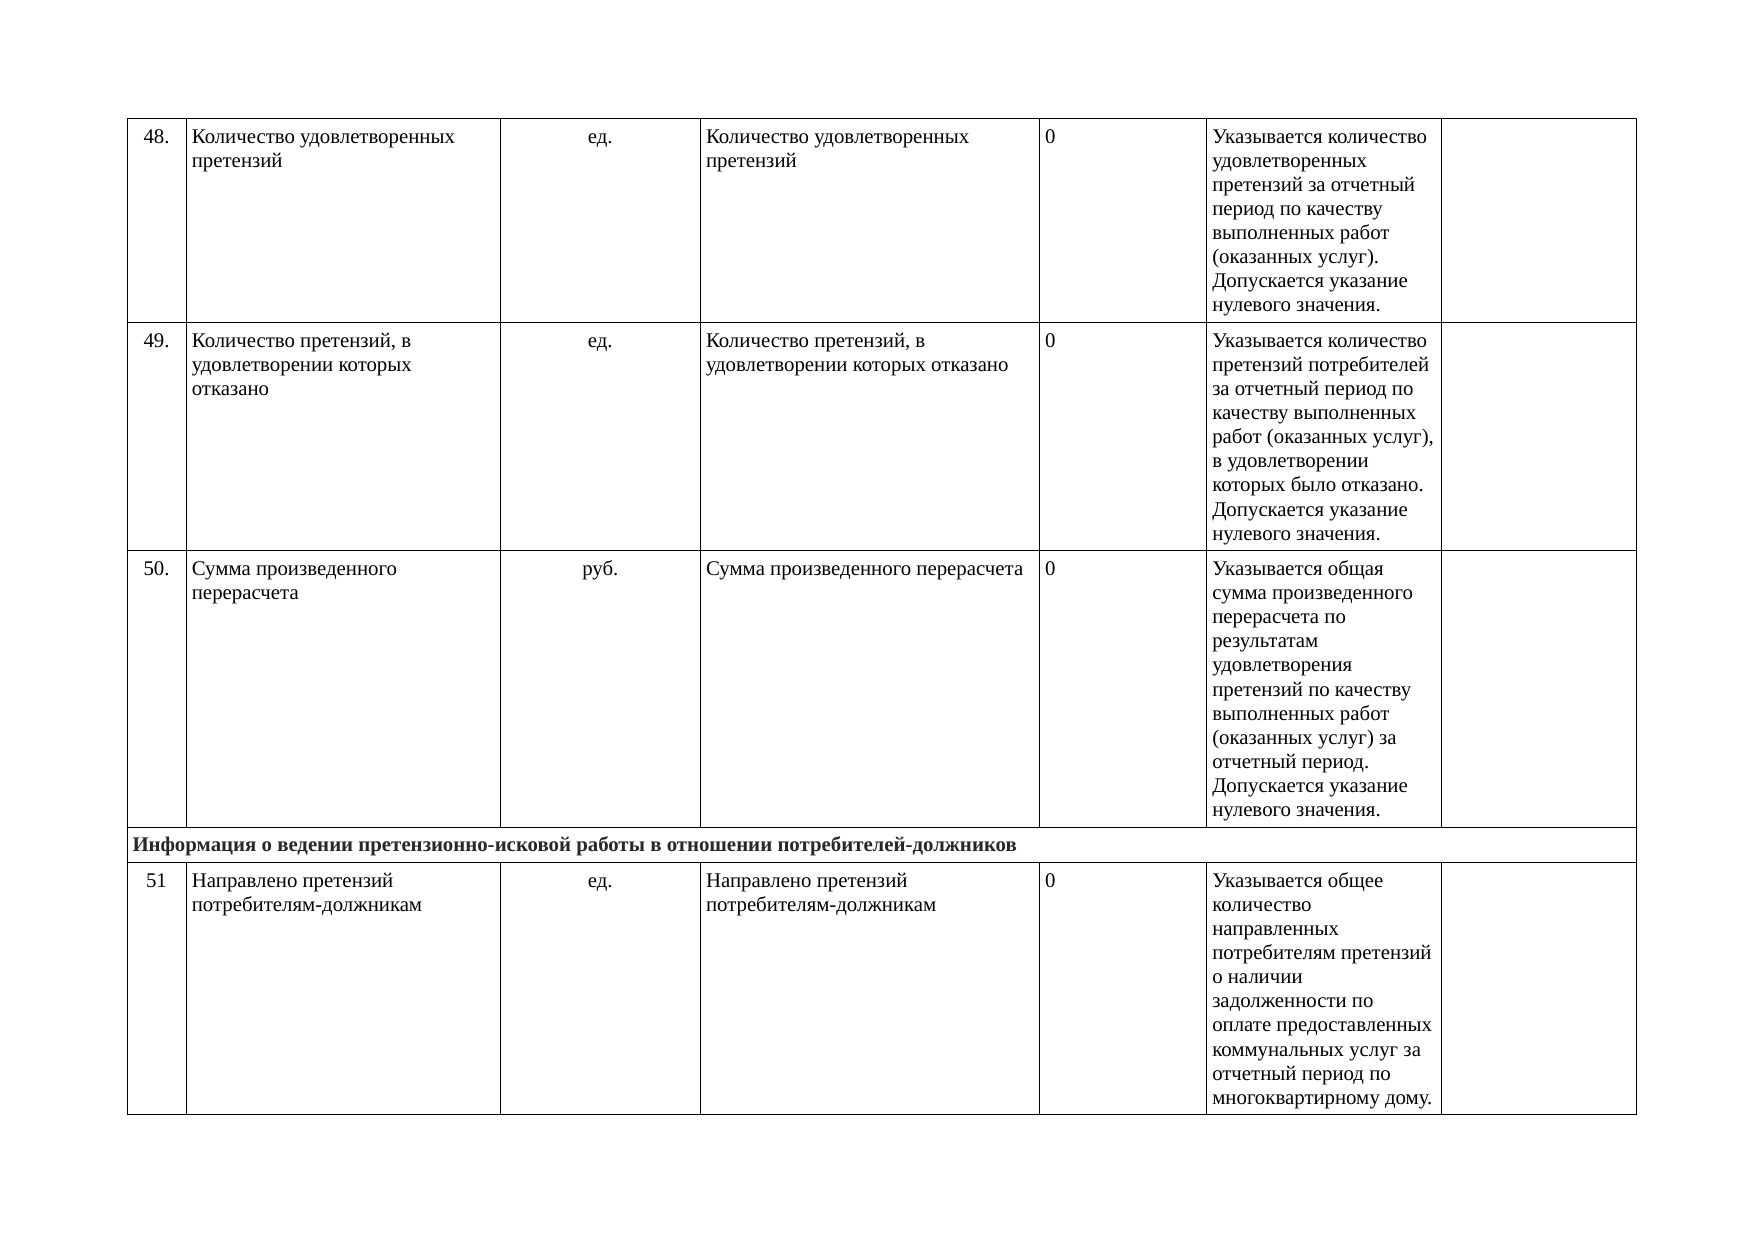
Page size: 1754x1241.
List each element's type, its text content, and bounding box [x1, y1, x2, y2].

table_cell Направлено претензий потребителям-должникам [187, 863, 500, 1114]
table_cell Сумма произведенного перерасчета [187, 551, 500, 827]
table_cell Направлено претензий потребителям-должникам [701, 863, 1039, 1114]
table_cell Указывается количество претензий потребителей за отчетный период по качеству выполненных работ (оказанных услуг), в удовлетворении которых было отказано. Допускается указание нулевого значения. [1207, 323, 1441, 550]
table_cell Указывается общее количество направленных потребителям претензий о наличии задолженности по оплате предоставленных коммунальных услуг за отчетный период по многоквартирному дому. [1207, 863, 1441, 1114]
table_cell [1442, 863, 1636, 1114]
table_cell Указывается количество удовлетворенных претензий за отчетный период по качеству выполненных работ (оказанных услуг). Допускается указание нулевого значения. [1207, 119, 1441, 322]
table_cell 0 [1040, 119, 1206, 322]
table_cell 49. [128, 323, 186, 550]
table_cell Количество удовлетворенных претензий [187, 119, 500, 322]
table_cell ед. [501, 863, 700, 1114]
table_cell Количество претензий, в удовлетворении которых отказано [701, 323, 1039, 550]
table_cell 50. [128, 551, 186, 827]
table_cell руб. [501, 551, 700, 827]
table_cell 51 [128, 863, 186, 1114]
table_cell 0 [1040, 323, 1206, 550]
table_cell Информация о ведении претензионно-исковой работы в отношении потребителей-должников [128, 828, 1636, 862]
table_cell Количество претензий, в удовлетворении которых отказано [187, 323, 500, 550]
table_cell 48. [128, 119, 186, 322]
table_cell ед. [501, 323, 700, 550]
table_cell [1442, 119, 1636, 322]
table_cell [1442, 323, 1636, 550]
table_cell Количество удовлетворенных претензий [701, 119, 1039, 322]
table_cell 0 [1040, 551, 1206, 827]
table_cell 0 [1040, 863, 1206, 1114]
table_cell [1442, 551, 1636, 827]
table_cell ед. [501, 119, 700, 322]
table_cell Указывается общая сумма произведенного перерасчета по результатам удовлетворения претензий по качеству выполненных работ (оказанных услуг) за отчетный период. Допускается указание нулевого значения. [1207, 551, 1441, 827]
table_cell Сумма произведенного перерасчета [701, 551, 1039, 827]
